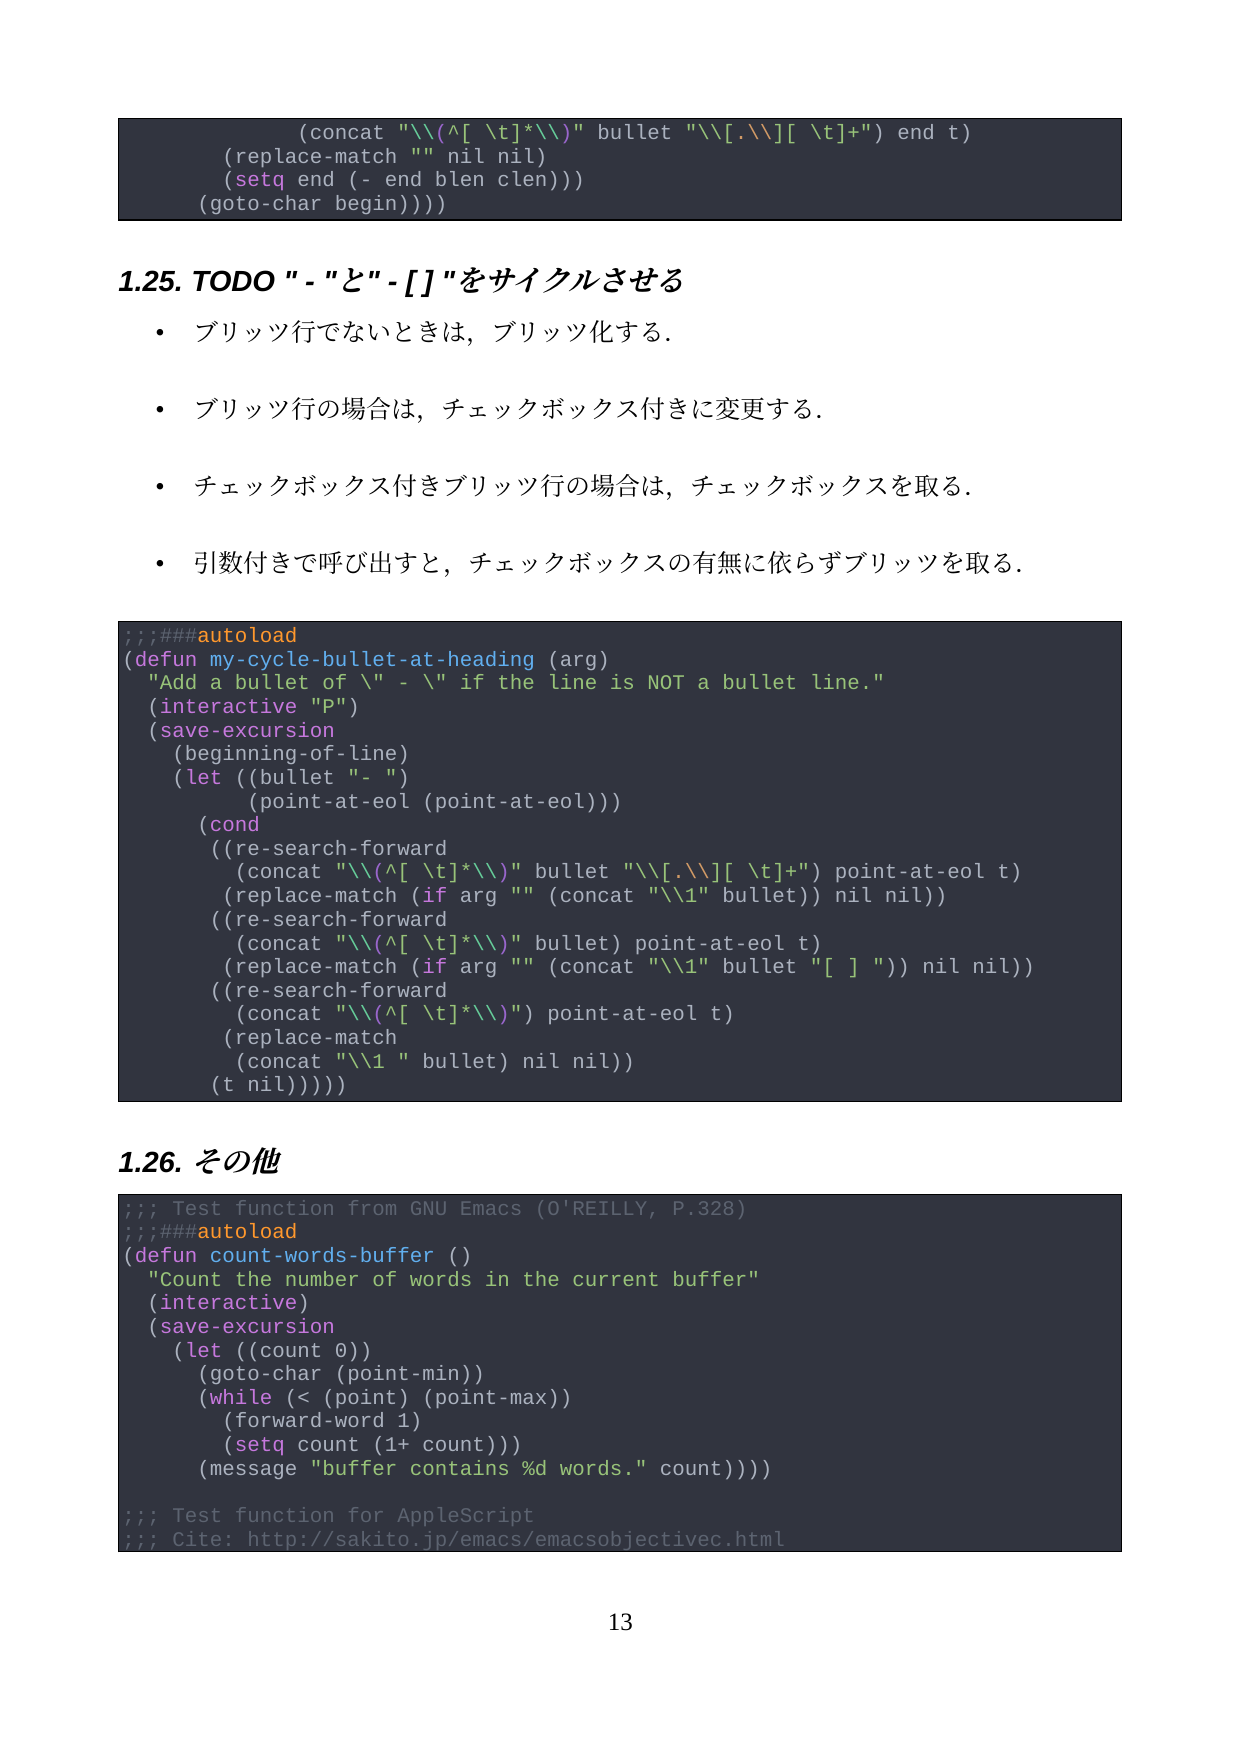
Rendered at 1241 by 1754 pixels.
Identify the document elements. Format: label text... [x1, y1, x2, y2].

text (replace-match [119, 1023, 1121, 1047]
text (interactive) [119, 1288, 1121, 1312]
subtitle その他 [118, 1139, 1122, 1181]
subtitle TODO " - "と" - [ ] "をサイクルさせる [118, 258, 1122, 300]
text (concat "\\1 " bullet) nil nil)) [119, 1047, 1121, 1070]
text (point-at-eol (point-at-eol))) [119, 787, 1121, 810]
list ブリッツ行でないときは，ブリッツ化する． [156, 312, 1122, 377]
text (t nil))))) [119, 1070, 1121, 1101]
text (replace-match "" nil nil) [119, 142, 1121, 165]
text "Add a bullet of \" - \" if the line is NOT a bullet line." [119, 668, 1121, 692]
text (goto-char (point-min)) [119, 1359, 1121, 1383]
text ;;; Cite: http://sakito.jp/emacs/emacsobjectivec.html [119, 1525, 1121, 1551]
list チェックボックス付きブリッツ行の場合は，チェックボックスを取る． [156, 467, 1122, 531]
text (save-excursion [119, 716, 1121, 739]
text (message "buffer contains %d words." count)))) [119, 1454, 1121, 1477]
text ((re-search-forward [119, 976, 1121, 999]
text (concat "\\(^[ \t]*\\)" bullet "\\[.\\][ \t]+") point-at-eol t) [119, 858, 1121, 881]
text (forward-word 1) [119, 1407, 1121, 1430]
text (defun my-cycle-bullet-at-heading (arg) [119, 645, 1121, 668]
text (beginning-of-line) [119, 739, 1121, 763]
text ((re-search-forward [119, 905, 1121, 928]
list ブリッツ行の場合は，チェックボックス付きに変更する． [156, 389, 1122, 454]
text (replace-match (if arg "" (concat "\\1" bullet)) nil nil)) [119, 881, 1121, 905]
text (save-excursion [119, 1312, 1121, 1336]
text (defun count-words-buffer () [119, 1241, 1121, 1265]
text "Count the number of words in the current buffer" [119, 1265, 1121, 1288]
text ((re-search-forward [119, 834, 1121, 858]
text (let ((bullet "- ") [119, 763, 1121, 787]
text (let ((count 0)) [119, 1336, 1121, 1359]
text (setq count (1+ count))) [119, 1430, 1121, 1454]
text (interactive "P") [119, 692, 1121, 716]
text ;;;###autoload [119, 622, 1121, 645]
text ;;; Test function for AppleScript [119, 1501, 1121, 1525]
text (concat "\\(^[ \t]*\\)" bullet "\\[.\\][ \t]+") end t) [119, 119, 1121, 142]
text (concat "\\(^[ \t]*\\)") point-at-eol t) [119, 999, 1121, 1023]
text (setq end (- end blen clen))) [119, 165, 1121, 189]
text (concat "\\(^[ \t]*\\)" bullet) point-at-eol t) [119, 928, 1121, 952]
text ;;; Test function from GNU Emacs (O'REILLY, P.328) [119, 1195, 1121, 1217]
text (cond [119, 810, 1121, 834]
list 引数付きで呼び出すと，チェックボックスの有無に依らずブリッツを取る． [156, 544, 1122, 609]
text (goto-char begin)))) [119, 189, 1121, 219]
text ;;;###autoload [119, 1217, 1121, 1241]
text (while (< (point) (point-max)) [119, 1383, 1121, 1407]
text (replace-match (if arg "" (concat "\\1" bullet "[ ] ")) nil nil)) [119, 952, 1121, 976]
